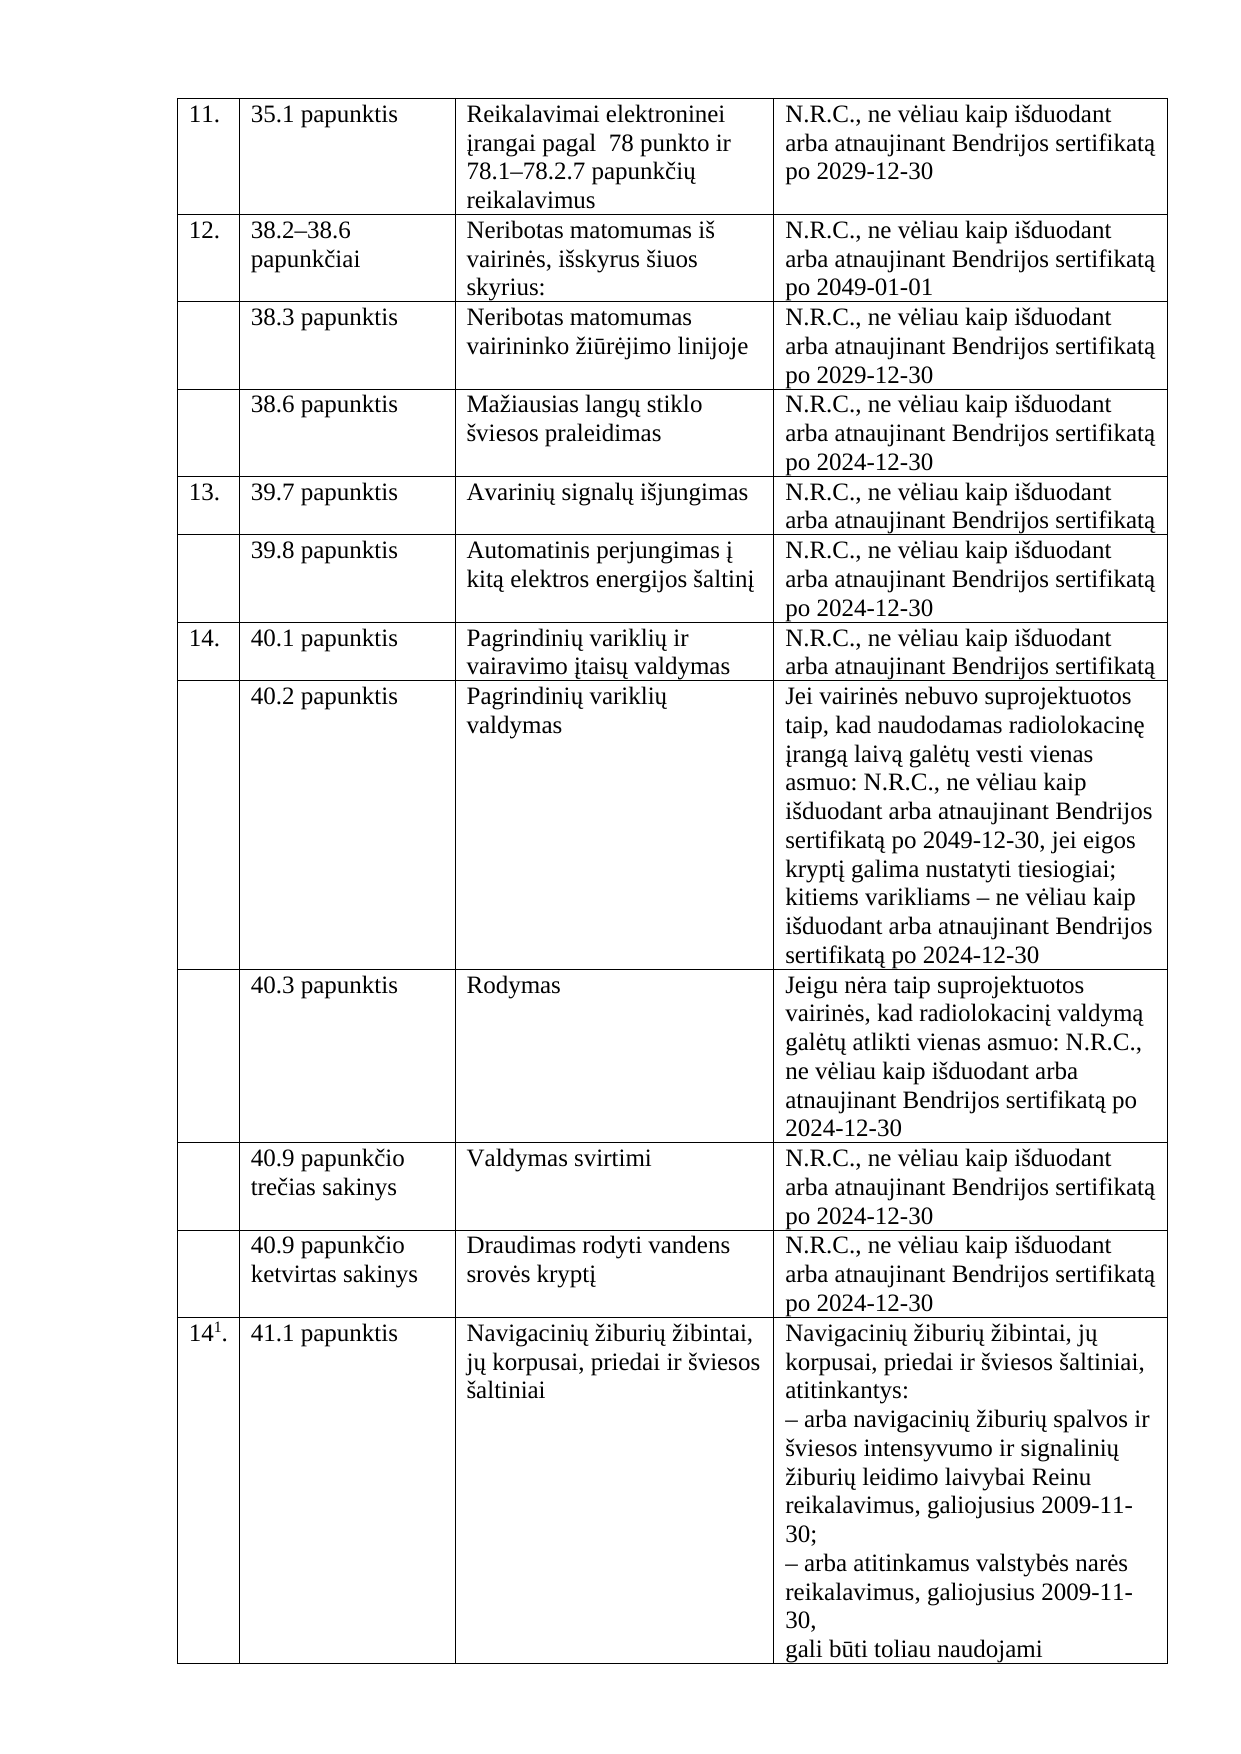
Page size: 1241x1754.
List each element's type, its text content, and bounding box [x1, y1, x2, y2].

table_cell 40.3 papunktis [240, 970, 455, 1142]
table_cell 40.9 papunkčio ketvirtas sakinys [240, 1231, 455, 1317]
table_cell N.R.C., ne vėliau kaip išduodant arba atnaujinant Bendrijos sertifikatą po 2024-12-30 [774, 535, 1167, 622]
table_cell N.R.C., ne vėliau kaip išduodant arba atnaujinant Bendrijos sertifikatą po 2024-12-30 [774, 1231, 1167, 1317]
table_cell [178, 535, 239, 622]
table_cell N.R.C., ne vėliau kaip išduodant arba atnaujinant Bendrijos sertifikatą [774, 477, 1167, 534]
table_cell Valdymas svirtimi [456, 1143, 773, 1229]
table_cell [178, 390, 239, 476]
table_cell 13. [178, 477, 239, 534]
table_cell Jei vairinės nebuvo suprojektuotos taip, kad naudodamas radiolokacinę įrangą laivą galėtų vesti vienas asmuo: N.R.C., ne vėliau kaip išduodant arba atnaujinant Bendrijos sertifikatą po 2049-12-30, jei eigos kryptį galima nustatyti tiesiogiai; kitiems varikliams – ne vėliau kaip išduodant arba atnaujinant Bendrijos sertifikatą po 2024-12-30 [774, 681, 1167, 969]
table_cell 39.8 papunktis [240, 535, 455, 622]
table_cell Jeigu nėra taip suprojektuotos vairinės, kad radiolokacinį valdymą galėtų atlikti vienas asmuo: N.R.C., ne vėliau kaip išduodant arba atnaujinant Bendrijos sertifikatą po 2024-12-30 [774, 970, 1167, 1142]
table_cell Rodymas [456, 970, 773, 1142]
table_cell 14. [178, 623, 239, 680]
table_cell Pagrindinių variklių ir vairavimo įtaisų valdymas [456, 623, 773, 680]
table_cell Navigacinių žiburių žibintai, jų korpusai, priedai ir šviesos šaltiniai, atitinkantys: – arba navigacinių žiburių spalvos ir šviesos intensyvumo ir signalinių žiburių leidimo laivybai Reinu reikalavimus, galiojusius 2009-11-30; – arba atitinkamus valstybės narės reikalavimus, galiojusius 2009-11-30, gali būti toliau naudojami [774, 1318, 1167, 1663]
table_cell [178, 970, 239, 1142]
table_cell 35.1 papunktis [240, 99, 455, 214]
table_cell Avarinių signalų išjungimas [456, 477, 773, 534]
table_cell 40.1 papunktis [240, 623, 455, 680]
table_cell N.R.C., ne vėliau kaip išduodant arba atnaujinant Bendrijos sertifikatą po 2024-12-30 [774, 390, 1167, 476]
table_cell Neribotas matomumas iš vairinės, išskyrus šiuos skyrius: [456, 215, 773, 301]
table_cell N.R.C., ne vėliau kaip išduodant arba atnaujinant Bendrijos sertifikatą po 2049-01-01 [774, 215, 1167, 301]
table_cell 38.3 papunktis [240, 302, 455, 388]
table_cell N.R.C., ne vėliau kaip išduodant arba atnaujinant Bendrijos sertifikatą po 2029-12-30 [774, 302, 1167, 388]
table_cell N.R.C., ne vėliau kaip išduodant arba atnaujinant Bendrijos sertifikatą po 2029-12-30 [774, 99, 1167, 214]
table_cell Draudimas rodyti vandens srovės kryptį [456, 1231, 773, 1317]
table_cell Mažiausias langų stiklo šviesos praleidimas [456, 390, 773, 476]
table_cell [178, 1231, 239, 1317]
table_cell Navigacinių žiburių žibintai, jų korpusai, priedai ir šviesos šaltiniai [456, 1318, 773, 1663]
table_cell 41.1 papunktis [240, 1318, 455, 1663]
table_cell N.R.C., ne vėliau kaip išduodant arba atnaujinant Bendrijos sertifikatą po 2024-12-30 [774, 1143, 1167, 1229]
table_cell Reikalavimai elektroninei įrangai pagal 78 punkto ir 78.1–78.2.7 papunkčių reikalavimus [456, 99, 773, 214]
table_cell [178, 1143, 239, 1229]
table_cell 11. [178, 99, 239, 214]
table_cell 12. [178, 215, 239, 301]
table_cell [178, 302, 239, 388]
table_cell [178, 681, 239, 969]
table_cell N.R.C., ne vėliau kaip išduodant arba atnaujinant Bendrijos sertifikatą [774, 623, 1167, 680]
table_cell 40.2 papunktis [240, 681, 455, 969]
table_cell 38.6 papunktis [240, 390, 455, 476]
table_cell 38.2–38.6 papunkčiai [240, 215, 455, 301]
table_cell Automatinis perjungimas į kitą elektros energijos šaltinį [456, 535, 773, 622]
table_cell 141. [178, 1318, 239, 1663]
table_cell Neribotas matomumas vairininko žiūrėjimo linijoje [456, 302, 773, 388]
table_cell 40.9 papunkčio trečias sakinys [240, 1143, 455, 1229]
table_cell Pagrindinių variklių valdymas [456, 681, 773, 969]
table_cell 39.7 papunktis [240, 477, 455, 534]
